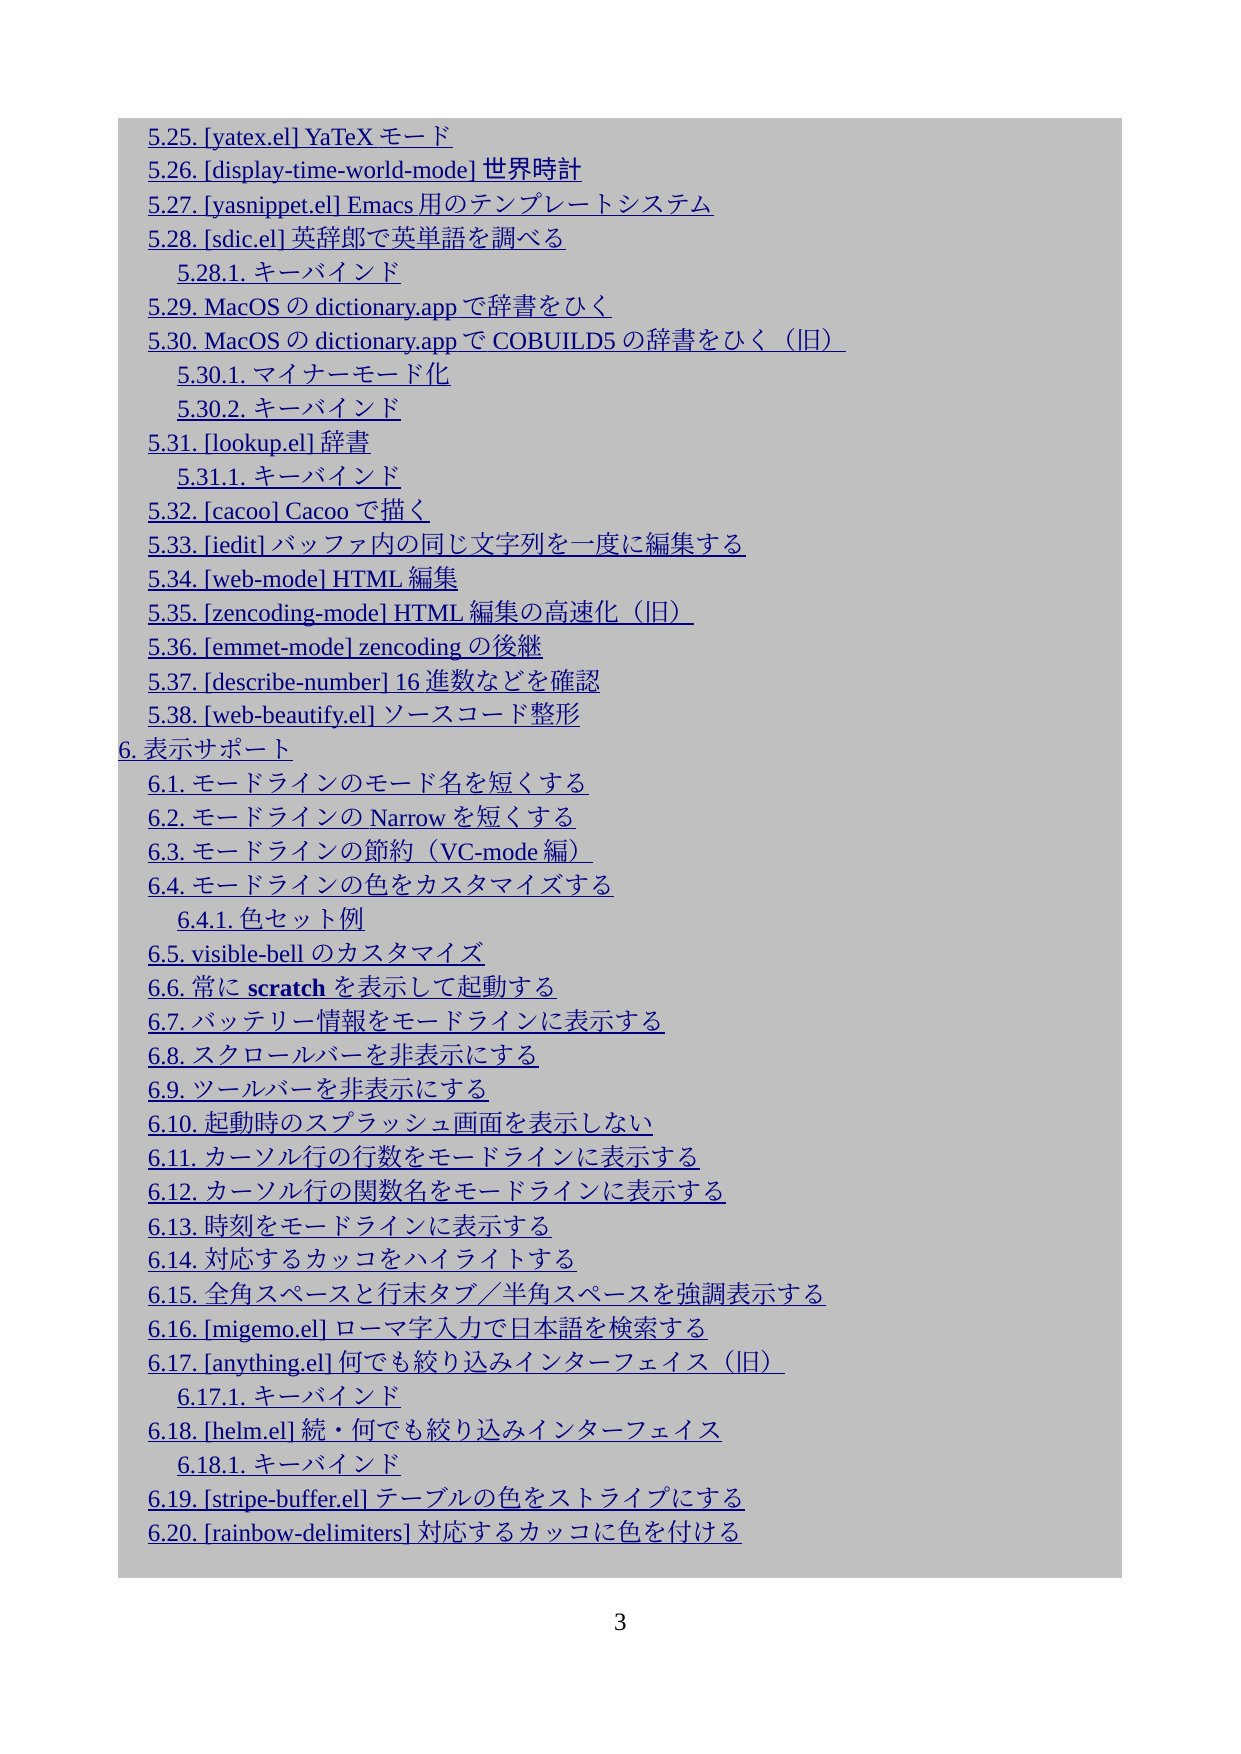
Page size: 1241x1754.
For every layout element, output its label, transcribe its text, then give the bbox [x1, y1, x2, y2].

text 6.17. [anything.el] 何でも絞り込みインターフェイス（旧） [148, 1344, 1122, 1378]
text 5.28. [sdic.el] 英辞郎で英単語を調べる [148, 220, 1122, 254]
text 6.4. モードラインの色をカスタマイズする [148, 867, 1122, 902]
text 6.18.1. キーバインド [177, 1447, 1122, 1481]
text 6.3. モードラインの節約（VC-mode編） [148, 833, 1122, 867]
text 6. 表示サポート [118, 731, 1122, 765]
text 6.10. 起動時のスプラッシュ画面を表示しない [148, 1106, 1122, 1140]
text 6.12. カーソル行の関数名をモードラインに表示する [148, 1174, 1122, 1208]
text 6.18. [helm.el] 続・何でも絞り込みインターフェイス [148, 1412, 1122, 1447]
text 6.14. 対応するカッコをハイライトする [148, 1242, 1122, 1276]
text 5.27. [yasnippet.el] Emacs用のテンプレートシステム [148, 186, 1122, 220]
text 5.30.1. マイナーモード化 [177, 357, 1122, 391]
text 5.29. MacOSのdictionary.appで辞書をひく [148, 288, 1122, 322]
text 6.13. 時刻をモードラインに表示する [148, 1208, 1122, 1242]
text 6.1. モードラインのモード名を短くする [148, 765, 1122, 799]
text 6.5. visible-bell のカスタマイズ [148, 936, 1122, 970]
text 5.25. [yatex.el] YaTeXモード [148, 118, 1122, 152]
text 5.32. [cacoo] Cacoo で描く [148, 493, 1122, 527]
text 6.15. 全角スペースと行末タブ／半角スペースを強調表示する [148, 1276, 1122, 1310]
text 5.33. [iedit] バッファ内の同じ文字列を一度に編集する [148, 527, 1122, 561]
text 5.38. [web-beautify.el] ソースコード整形 [148, 697, 1122, 731]
text 5.30. MacOSのdictionary.appでCOBUILD5の辞書をひく（旧） [148, 322, 1122, 357]
text 6.8. スクロールバーを非表示にする [148, 1038, 1122, 1072]
text 6.17.1. キーバインド [177, 1378, 1122, 1412]
text 6.7. バッテリー情報をモードラインに表示する [148, 1004, 1122, 1038]
text 6.9. ツールバーを非表示にする [148, 1072, 1122, 1106]
text 5.37. [describe-number] 16進数などを確認 [148, 663, 1122, 697]
text 6.11. カーソル行の行数をモードラインに表示する [148, 1140, 1122, 1174]
text 5.30.2. キーバインド [177, 391, 1122, 425]
text 6.20. [rainbow-delimiters] 対応するカッコに色を付ける [148, 1515, 1122, 1549]
text 6.16. [migemo.el] ローマ字入力で日本語を検索する [148, 1310, 1122, 1344]
text 5.34. [web-mode] HTML編集 [148, 561, 1122, 595]
text 5.31.1. キーバインド [177, 459, 1122, 493]
text 5.35. [zencoding-mode] HTML編集の高速化（旧） [148, 595, 1122, 629]
text 6.4.1. 色セット例 [177, 902, 1122, 936]
text 6.6. 常に scratch を表示して起動する [148, 970, 1122, 1004]
text 5.26. [display-time-world-mode] 世界時計 [148, 152, 1122, 186]
text 5.28.1. キーバインド [177, 254, 1122, 288]
text 5.31. [lookup.el] 辞書 [148, 425, 1122, 459]
text 5.36. [emmet-mode] zencoding の後継 [148, 629, 1122, 663]
text 6.19. [stripe-buffer.el] テーブルの色をストライプにする [148, 1481, 1122, 1515]
text 6.2. モードラインのNarrowを短くする [148, 799, 1122, 833]
